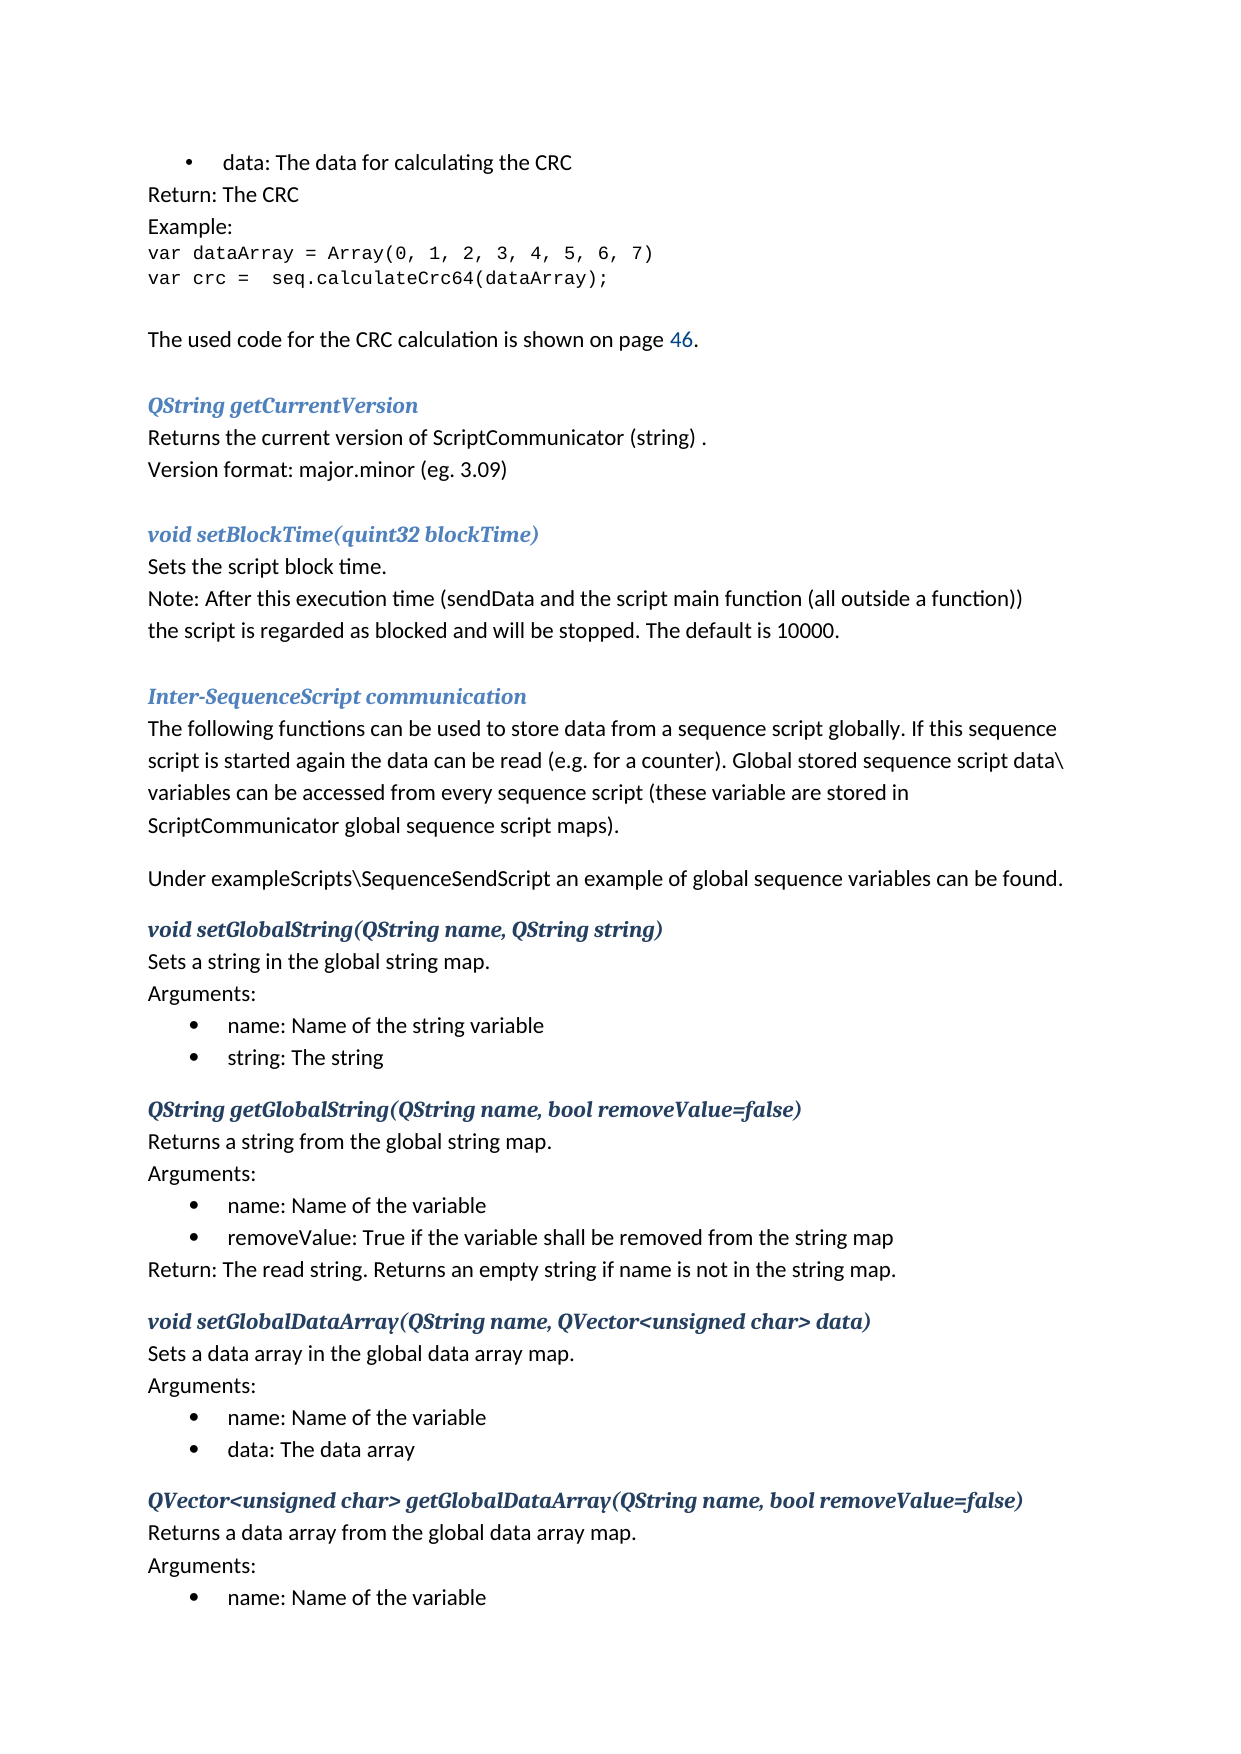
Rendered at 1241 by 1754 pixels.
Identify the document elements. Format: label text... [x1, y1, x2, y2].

subtitle void setBlockTime(quint32 blockTime) [148, 522, 1093, 548]
text Returns a data array from the global data array map. [148, 1518, 1093, 1547]
subtitle Inter-SequenceScript communication [148, 684, 1093, 710]
list string: The string [190, 1043, 1093, 1072]
list removeValue: True if the variable shall be removed from the string map [190, 1223, 1093, 1251]
text The following functions can be used to store data from a sequence script globally. If this sequence script is started again the data can be read (e.g. for a counter). Global stored sequence script data\variables can be accessed from every sequence script (these variable are stored in ScriptCommunicator global sequence script maps). [148, 714, 1093, 839]
subtitle void setGlobalString(QString name, QString string) [148, 917, 1093, 943]
text Sets a data array in the global data array map. [148, 1339, 1093, 1367]
text Arguments: [148, 1159, 1093, 1187]
text Sets the script block time. [148, 552, 1093, 580]
list name: Name of the string variable [190, 1011, 1093, 1039]
list data: The data array [190, 1435, 1093, 1463]
text the script is regarded as blocked and will be stopped. The default is 10000. [148, 617, 1093, 645]
list Return: The read string. Returns an empty string if name is not in the string map. [148, 1256, 1093, 1283]
subtitle void setGlobalDataArray(QString name, QVector<unsigned char> data) [148, 1308, 1093, 1335]
text Returns a string from the global string map. [148, 1127, 1093, 1155]
text var dataArray = Array(0, 1, 2, 3, 4, 5, 6, 7) [148, 244, 1093, 265]
list Example: [148, 212, 1093, 240]
subtitle QString getGlobalString(QString name, bool removeValue=false) [148, 1097, 1093, 1123]
subtitle QVector<unsigned char> getGlobalDataArray(QString name, bool removeValue=false) [148, 1488, 1093, 1515]
text Arguments: [148, 1551, 1093, 1579]
text var crc = seq.calculateCrc64(dataArray); [148, 268, 1093, 290]
text Arguments: [148, 1371, 1093, 1399]
list Return: The CRC [148, 180, 1093, 208]
list name: Name of the variable [190, 1583, 1093, 1611]
text The used code for the CRC calculation is shown on page 46. [148, 325, 1093, 353]
list name: Name of the variable [190, 1191, 1093, 1219]
text Arguments: [148, 979, 1093, 1007]
text Version format: major.minor (eg. 3.09) [148, 455, 1093, 483]
text Under exampleScripts\SequenceSendScript an example of global sequence variables can be found. [148, 864, 1093, 892]
list name: Name of the variable [190, 1403, 1093, 1431]
subtitle QString getCurrentVersion [148, 392, 1093, 419]
text Returns the current version of ScriptCommunicator (string) . [148, 423, 1093, 451]
list data: The data for calculating the CRC [185, 148, 1093, 176]
text Note: After this execution time (sendData and the script main function (all outside a function)) [148, 584, 1093, 612]
text Sets a string in the global string map. [148, 947, 1093, 975]
